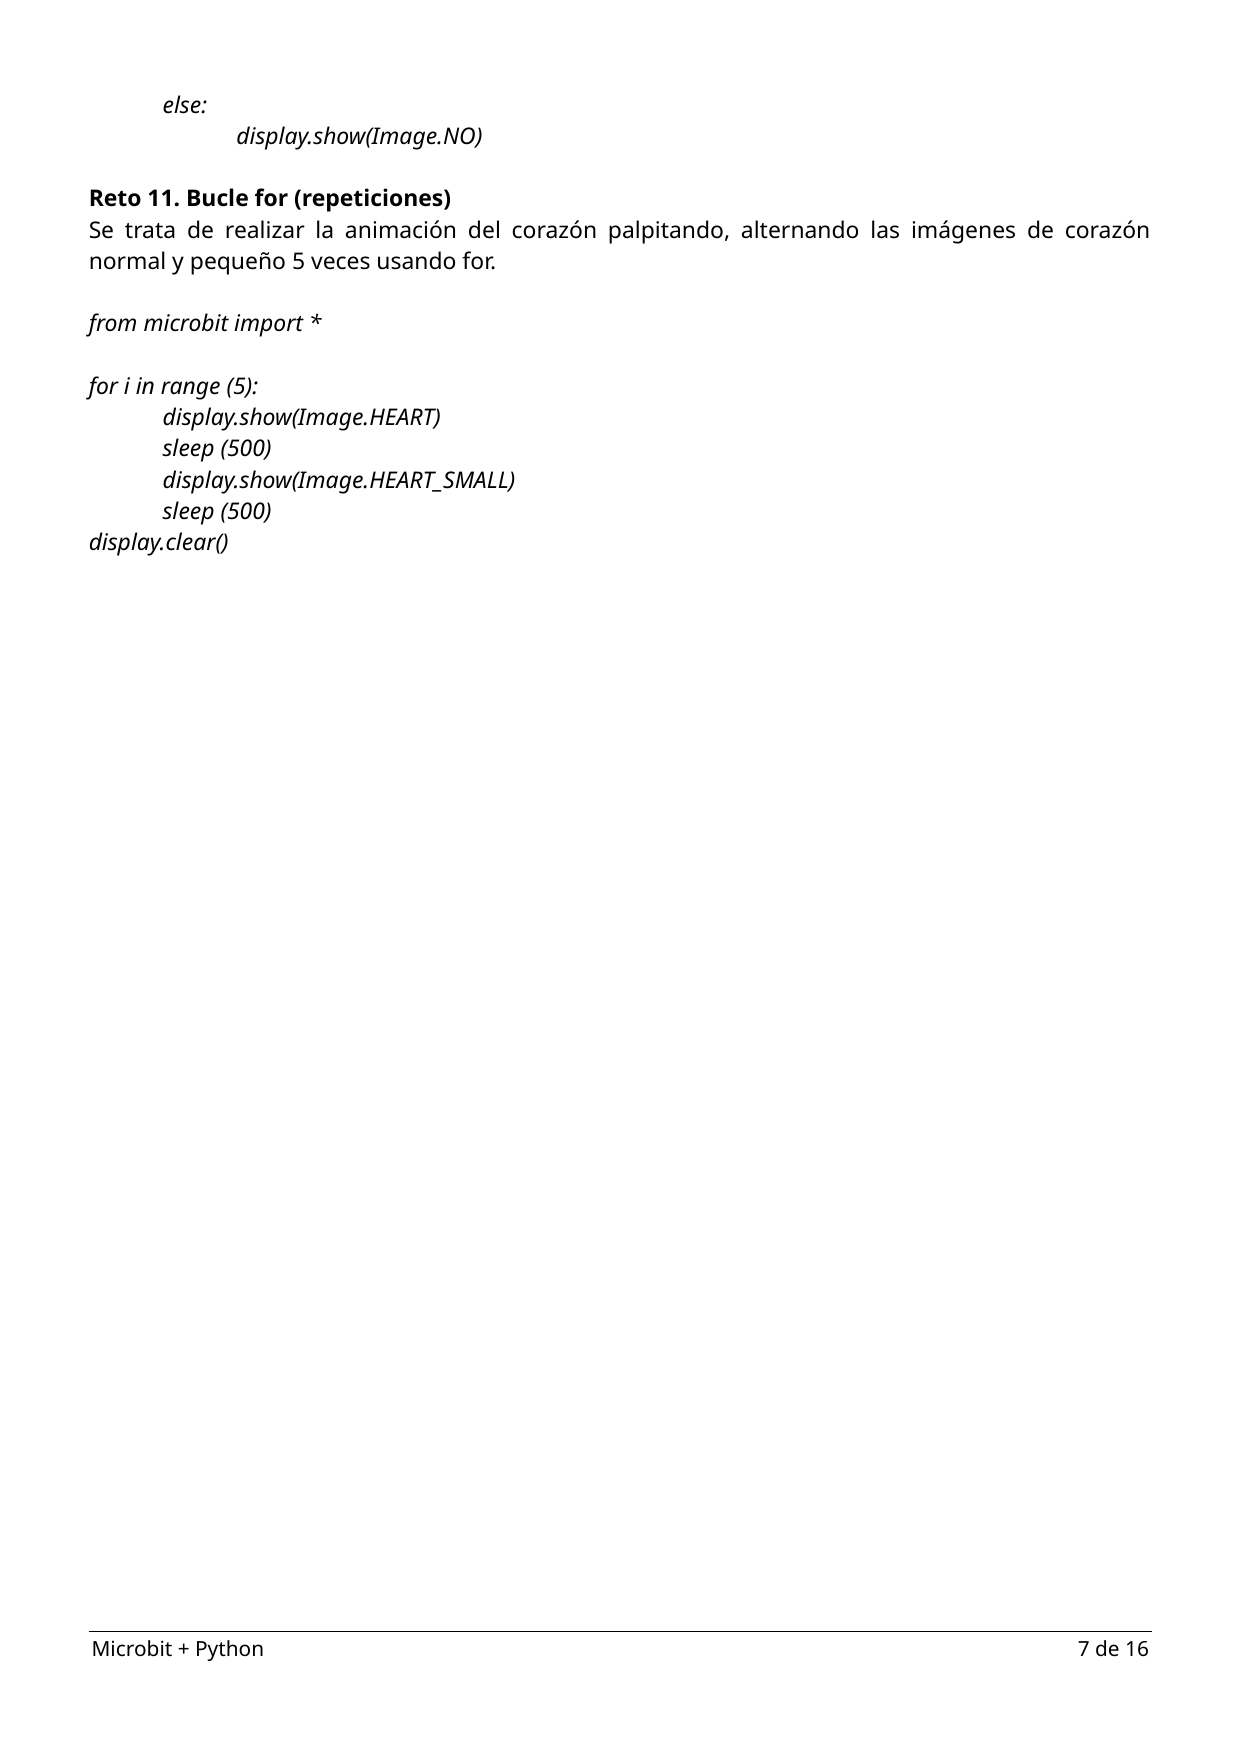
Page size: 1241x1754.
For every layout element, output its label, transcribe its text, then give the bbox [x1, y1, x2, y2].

text from microbit import * [88, 307, 1152, 338]
text sleep (500) [88, 432, 1152, 463]
text display.show(Image.NO) [88, 120, 1152, 151]
text for i in range (5): [88, 370, 1152, 401]
text sleep (500) [88, 495, 1152, 526]
text display.show(Image.HEART_SMALL) [88, 463, 1152, 495]
text display.show(Image.HEART) [88, 401, 1152, 432]
text Se trata de realizar la animación del corazón palpitando, alternando las imágenes de corazón normal y pequeño 5 veces usando for. [88, 213, 1152, 276]
text else: [88, 88, 1152, 120]
text display.clear() [88, 526, 1152, 557]
text Reto 11. Bucle for (repeticiones) [88, 182, 1152, 213]
